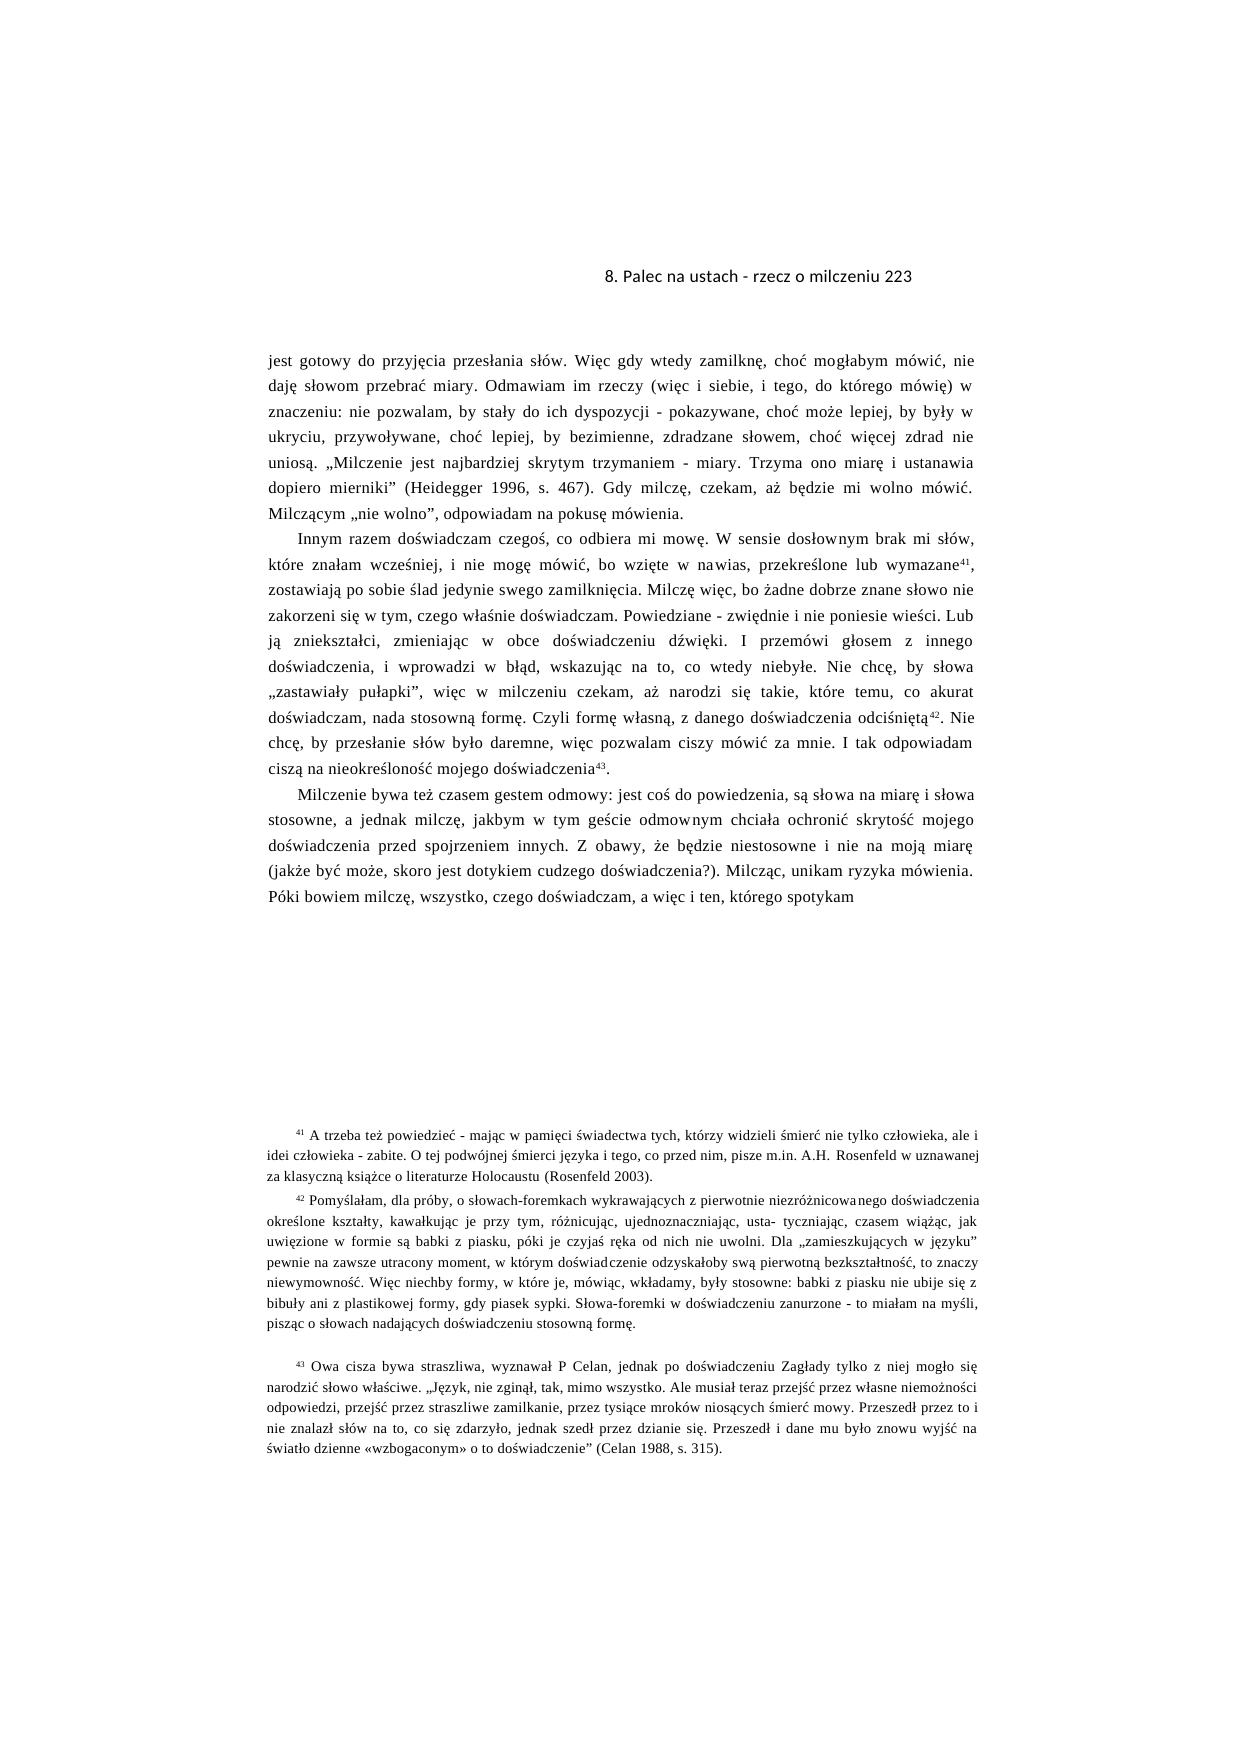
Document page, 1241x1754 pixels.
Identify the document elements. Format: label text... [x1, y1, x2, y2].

text jest gotowy do przyjęcia przesłania słów. Więc gdy wtedy zamilknę, choć mo­głabym mówić, nie daję słowom przebrać miary. Odmawiam im rzeczy (więc i siebie, i tego, do którego mówię) w znaczeniu: nie pozwalam, by stały do ich dyspozycji - pokazywane, choć może lepiej, by były w ukryciu, przywoływane, choć lepiej, by bezimienne, zdradzane słowem, choć więcej zdrad nie uniosą. „Milczenie jest najbardziej skrytym trzymaniem - miary. Trzyma ono miarę i ustanawia dopiero mierniki” (Heidegger 1996, s. 467). Gdy milczę, czekam, aż będzie mi wolno mówić. Milczącym „nie wolno”, odpowiadam na pokusę mówienia. [268, 346, 974, 524]
text Innym razem doświadczam czegoś, co odbiera mi mowę. W sensie dosłow­nym brak mi słów, które znałam wcześniej, i nie mogę mówić, bo wzięte w na­wias, przekreślone lub wymazane41, zostawiają po sobie ślad jedynie swego za­milknięcia. Milczę więc, bo żadne dobrze znane słowo nie zakorzeni się w tym, czego właśnie doświadczam. Powiedziane - zwiędnie i nie poniesie wieści. Lub ją zniekształci, zmieniając w obce doświadczeniu dźwięki. I przemówi głosem z innego doświadczenia, i wprowadzi w błąd, wskazując na to, co wtedy niebyłe. Nie chcę, by słowa „zastawiały pułapki”, więc w milczeniu czekam, aż narodzi się takie, które temu, co akurat doświadczam, nada stosowną formę. Czyli formę własną, z danego doświadczenia odciśniętą42. Nie chcę, by przesłanie słów było daremne, więc pozwalam ciszy mówić za mnie. I tak odpowiadam ciszą na nie­określoność mojego doświadczenia43. [268, 524, 974, 779]
text Milczenie bywa też czasem gestem odmowy: jest coś do powiedzenia, są sło­wa na miarę i słowa stosowne, a jednak milczę, jakbym w tym geście odmow­nym chciała ochronić skrytość mojego doświadczenia przed spojrzeniem innych. Z obawy, że będzie niestosowne i nie na moją miarę (jakże być może, skoro jest dotykiem cudzego doświadczenia?). Milcząc, unikam ryzyka mówienia. Póki bowiem milczę, wszystko, czego doświadczam, a więc i ten, którego spotykam [268, 779, 974, 907]
text 42 Pomyślałam, dla próby, o słowach-foremkach wykrawających z pierwotnie niezróżnicowa­nego doświadczenia określone kształty, kawałkując je przy tym, różnicując, ujednoznaczniając, usta- tyczniając, czasem wiążąc, jak uwięzione w formie są babki z piasku, póki je czyjaś ręka od nich nie uwolni. Dla „zamieszkujących w języku” pewnie na zawsze utracony moment, w którym doświad­czenie odzyskałoby swą pierwotną bezkształtność, to znaczy niewymowność. Więc niechby formy, w które je, mówiąc, wkładamy, były stosowne: babki z piasku nie ubije się z bibuły ani z plastikowej formy, gdy piasek sypki. Słowa-foremki w doświadczeniu zanurzone - to miałam na myśli, pisząc o słowach nadających doświadczeniu stosowną formę. [267, 1189, 979, 1333]
text 41 A trzeba też powiedzieć - mając w pamięci świadectwa tych, którzy widzieli śmierć nie tylko człowieka, ale i idei człowieka - zabite. O tej podwójnej śmierci języka i tego, co przed nim, pisze m.in. A.H. Rosenfeld w uznawanej za klasyczną książce o literaturze Holocaustu (Rosenfeld 2003). [267, 1124, 979, 1185]
text 43 Owa cisza bywa straszliwa, wyznawał P Celan, jednak po doświadczeniu Zagłady tylko z niej mogło się narodzić słowo właściwe. „Język, nie zginął, tak, mimo wszystko. Ale musiał teraz przejść przez własne niemożności odpowiedzi, przejść przez straszliwe zamilkanie, przez tysiące mroków niosących śmierć mowy. Przeszedł przez to i nie znalazł słów na to, co się zdarzyło, jednak szedł przez dzianie się. Przeszedł i dane mu było znowu wyjść na światło dzienne «wzbogaconym» o to doświadczenie” (Celan 1988, s. 315). [267, 1355, 979, 1458]
text 8. Palec na ustach - rzecz o milczeniu 223 [604, 268, 978, 286]
